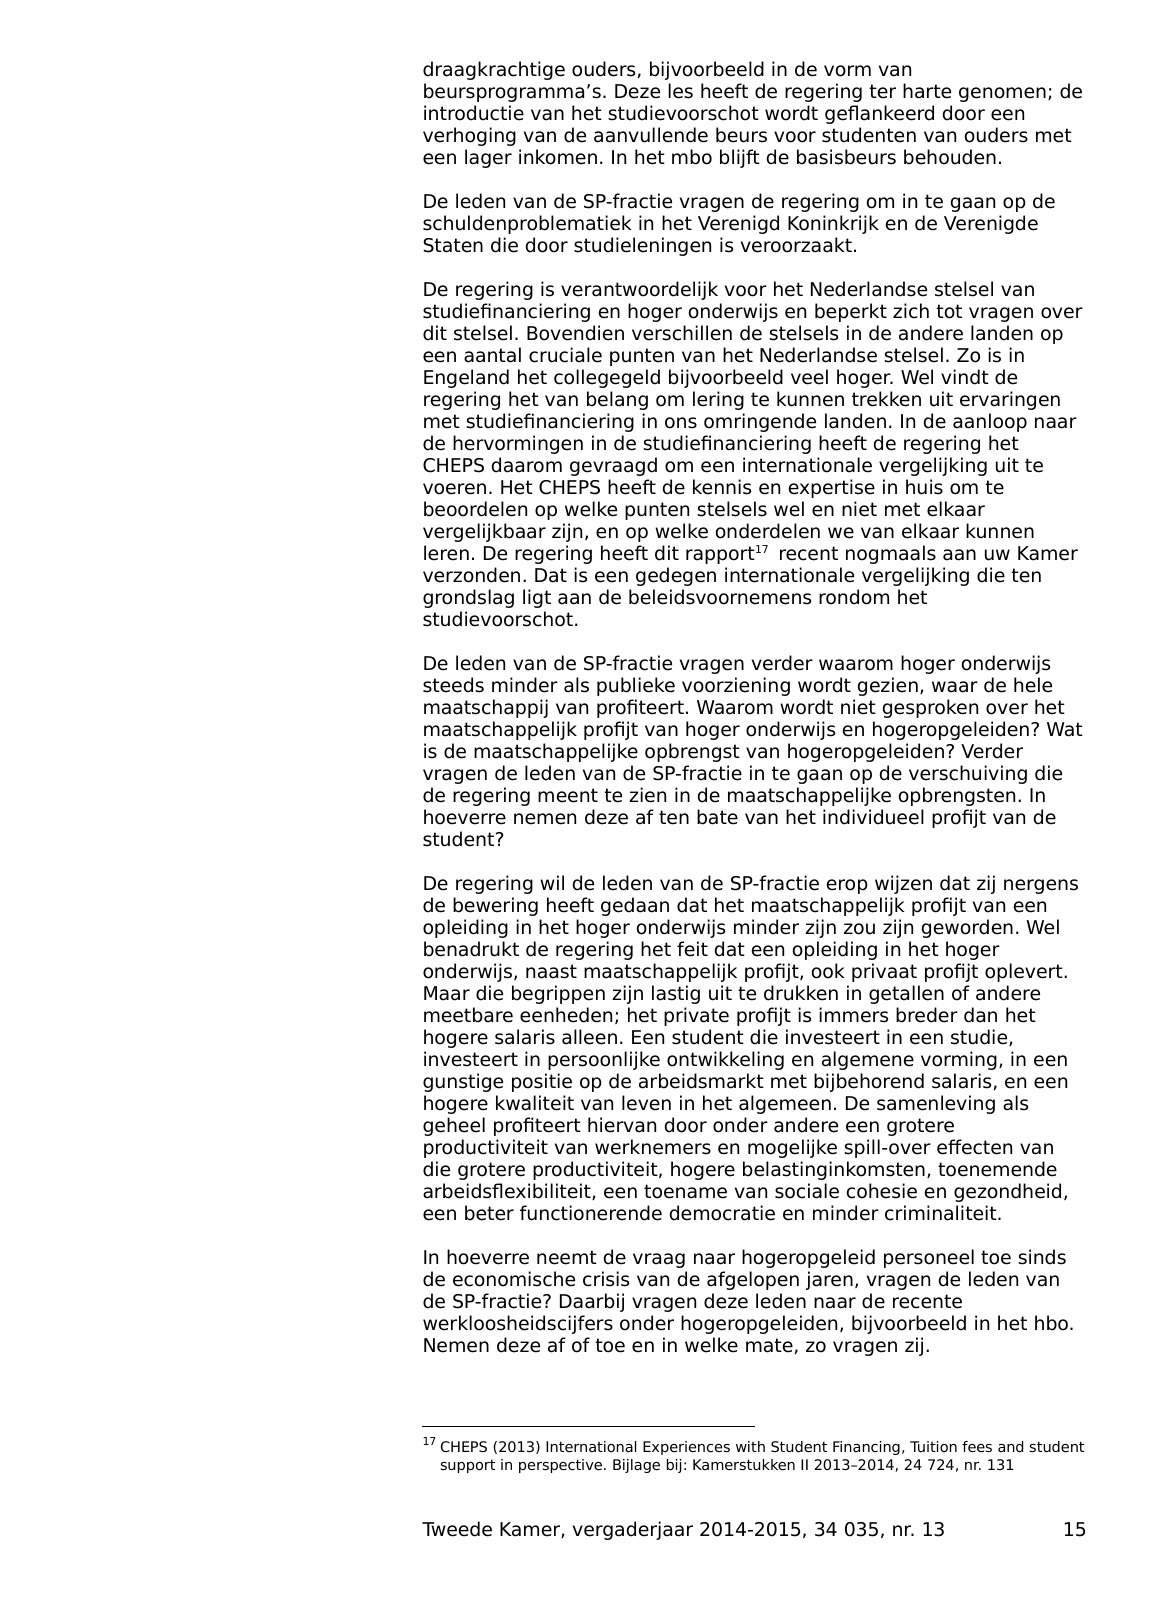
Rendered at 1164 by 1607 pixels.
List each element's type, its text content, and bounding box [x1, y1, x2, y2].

text draagkrachtige ouders, bijvoorbeeld in de vorm van beursprogramma’s. Deze les heeft de regering ter harte genomen; de introductie van het studievoorschot wordt geflankeerd door een verhoging van de aanvullende beurs voor studenten van ouders met een lager inkomen. In het mbo blijft de basisbeurs behouden. [422, 59, 1087, 169]
text CHEPS (2013) International Experiences with Student Financing, Tuition fees and student support in perspective. Bijlage bij: Kamerstukken II 2013–2014, 24 724, nr. 131 [422, 1435, 1087, 1474]
text De regering is verantwoordelijk voor het Nederlandse stelsel van studiefinanciering en hoger onderwijs en beperkt zich tot vragen over dit stelsel. Bovendien verschillen de stelsels in de andere landen op een aantal cruciale punten van het Nederlandse stelsel. Zo is in Engeland het collegegeld bijvoorbeeld veel hoger. Wel vindt de regering het van belang om lering te kunnen trekken uit ervaringen met studiefinanciering in ons omringende landen. In de aanloop naar de hervormingen in de studiefinanciering heeft de regering het CHEPS daarom gevraagd om een internationale vergelijking uit te voeren. Het CHEPS heeft de kennis en expertise in huis om te beoordelen op welke punten stelsels wel en niet met elkaar vergelijkbaar zijn, en op welke onderdelen we van elkaar kunnen leren. De regering heeft dit rapport recent nogmaals aan uw Kamer verzonden. Dat is een gedegen internationale vergelijking die ten grondslag ligt aan de beleidsvoornemens rondom het studievoorschot. [422, 279, 1087, 631]
text De leden van de SP-fractie vragen de regering om in te gaan op de schuldenproblematiek in het Verenigd Koninkrijk en de Verenigde Staten die door studieleningen is veroorzaakt. [422, 191, 1087, 257]
text De leden van de SP-fractie vragen verder waarom hoger onderwijs steeds minder als publieke voorziening wordt gezien, waar de hele maatschappij van profiteert. Waarom wordt niet gesproken over het maatschappelijk profijt van hoger onderwijs en hogeropgeleiden? Wat is de maatschappelijke opbrengst van hogeropgeleiden? Verder vragen de leden van de SP-fractie in te gaan op de verschuiving die de regering meent te zien in de maatschappelijke opbrengsten. In hoeverre nemen deze af ten bate van het individueel profijt van de student? [422, 653, 1087, 851]
text De regering wil de leden van de SP-fractie erop wijzen dat zij nergens de bewering heeft gedaan dat het maatschappelijk profijt van een opleiding in het hoger onderwijs minder zijn zou zijn geworden. Wel benadrukt de regering het feit dat een opleiding in het hoger onderwijs, naast maatschappelijk profijt, ook privaat profijt oplevert. Maar die begrippen zijn lastig uit te drukken in getallen of andere meetbare eenheden; het private profijt is immers breder dan het hogere salaris alleen. Een student die investeert in een studie, investeert in persoonlijke ontwikkeling en algemene vorming, in een gunstige positie op de arbeidsmarkt met bijbehorend salaris, en een hogere kwaliteit van leven in het algemeen. De samenleving als geheel profiteert hiervan door onder andere een grotere productiviteit van werknemers en mogelijke spill-over effecten van die grotere productiviteit, hogere belastinginkomsten, toenemende arbeidsflexibiliteit, een toename van sociale cohesie en gezondheid, een beter functionerende democratie en minder criminaliteit. [422, 873, 1087, 1225]
text In hoeverre neemt de vraag naar hogeropgeleid personeel toe sinds de economische crisis van de afgelopen jaren, vragen de leden van de SP-fractie? Daarbij vragen deze leden naar de recente werkloosheidscijfers onder hogeropgeleiden, bijvoorbeeld in het hbo. Nemen deze af of toe en in welke mate, zo vragen zij. [422, 1247, 1087, 1357]
